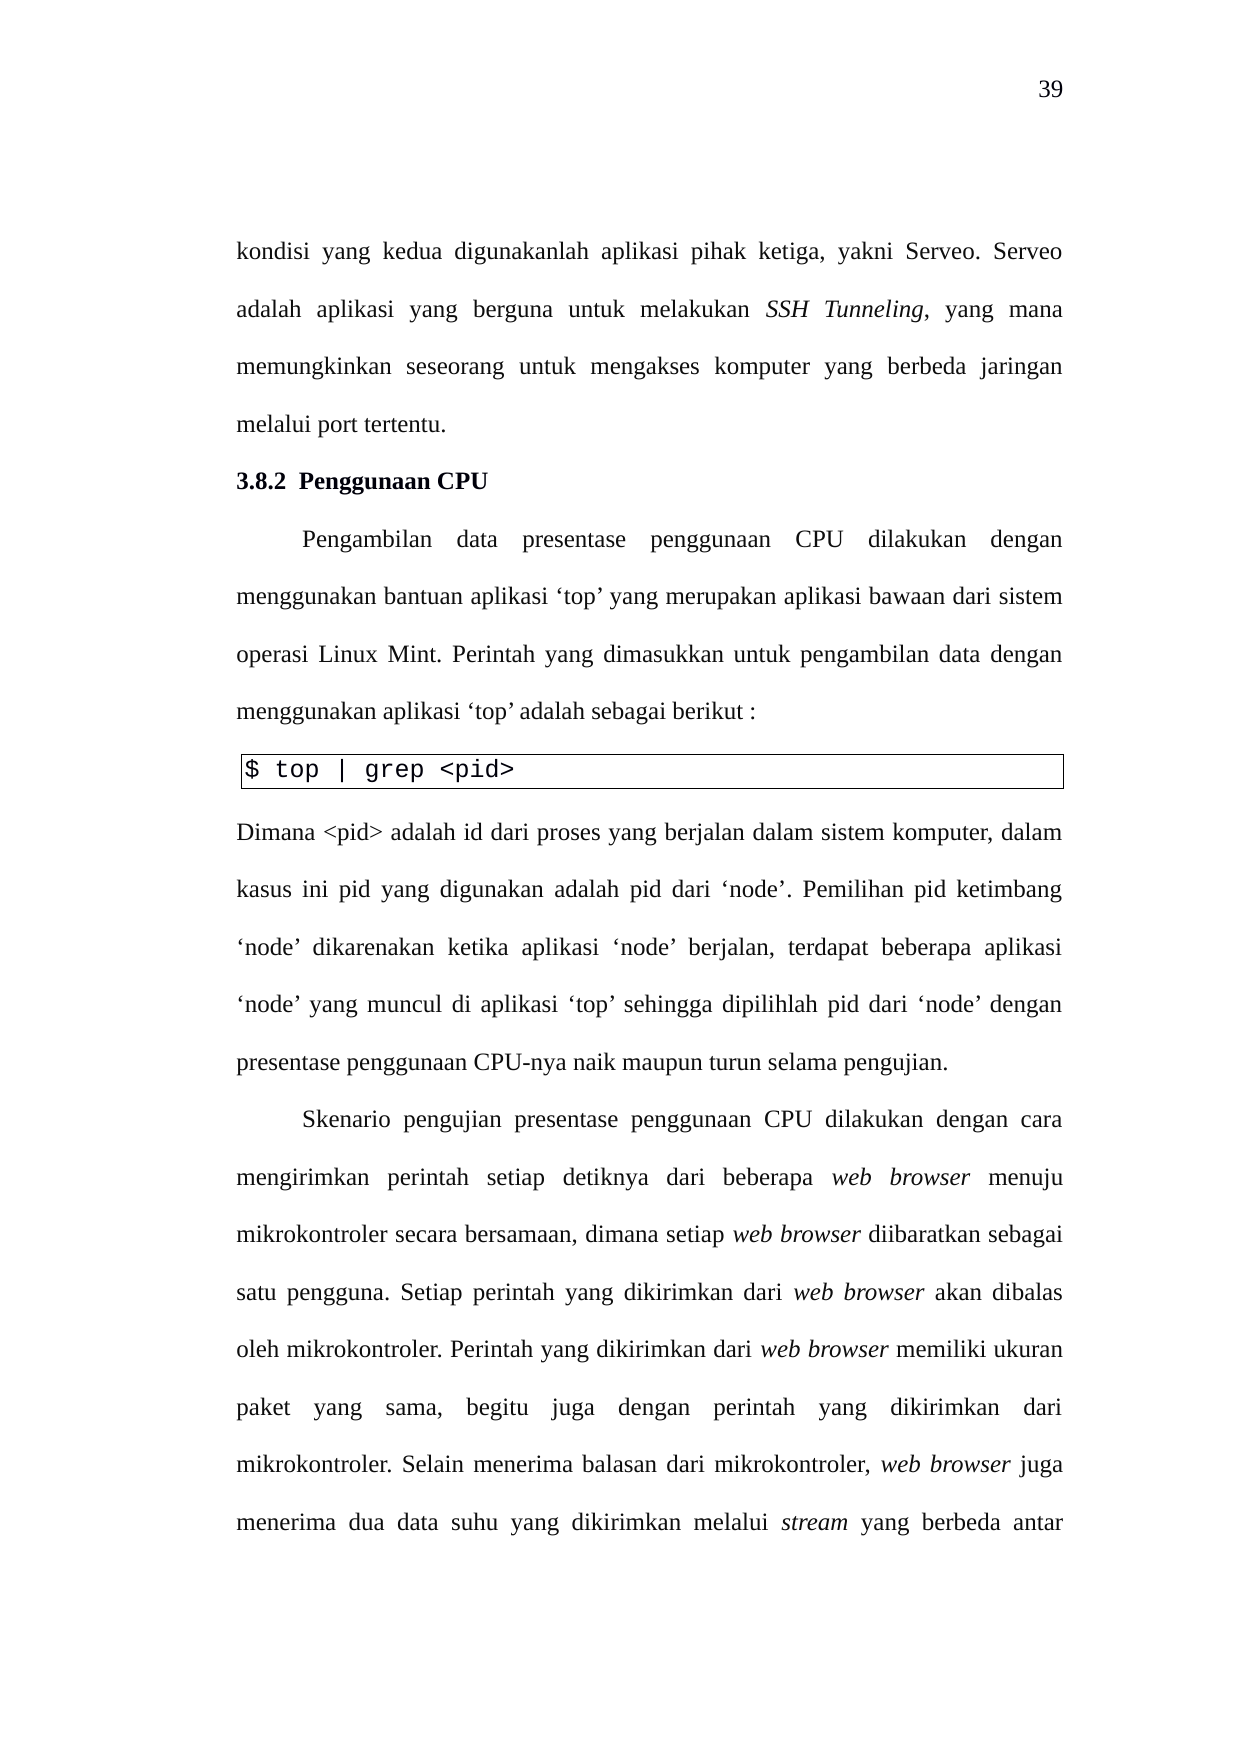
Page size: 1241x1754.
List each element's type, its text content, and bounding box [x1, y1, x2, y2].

text Skenario pengujian presentase penggunaan CPU dilakukan dengan cara mengirimkan perintah setiap detiknya dari beberapa web browser menuju mikrokontroler secara bersamaan, dimana setiap web browser diibaratkan sebagai satu pengguna. Setiap perintah yang dikirimkan dari web browser akan dibalas oleh mikrokontroler. Perintah yang dikirimkan dari web browser memiliki ukuran paket yang sama, begitu juga dengan perintah yang dikirimkan dari mikrokontroler. Selain menerima balasan dari mikrokontroler, web browser juga menerima dua data suhu yang dikirimkan melalui stream yang berbeda antar [236, 1104, 1063, 1536]
text Dimana <pid> adalah id dari proses yang berjalan dalam sistem komputer, dalam kasus ini pid yang digunakan adalah pid dari ‘node’. Pemilihan pid ketimbang ‘node’ dikarenakan ketika aplikasi ‘node’ berjalan, terdapat beberapa aplikasi ‘node’ yang muncul di aplikasi ‘top’ sehingga dipilihlah pid dari ‘node’ dengan presentase penggunaan CPU-nya naik maupun turun selama pengujian. [236, 817, 1063, 1076]
table_header $ top | grep <pid> [242, 755, 1063, 788]
text Pengambilan data presentase penggunaan CPU dilakukan dengan menggunakan bantuan aplikasi ‘top’ yang merupakan aplikasi bawaan dari sistem operasi Linux Mint. Perintah yang dimasukkan untuk pengambilan data dengan menggunakan aplikasi ‘top’ adalah sebagai berikut : [236, 524, 1063, 725]
subtitle 3.8.2 Penggunaan CPU [236, 466, 1063, 495]
text kondisi yang kedua digunakanlah aplikasi pihak ketiga, yakni Serveo. Serveo adalah aplikasi yang berguna untuk melakukan SSH Tunneling, yang mana memungkinkan seseorang untuk mengakses komputer yang berbeda jaringan melalui port tertentu. [236, 236, 1063, 437]
